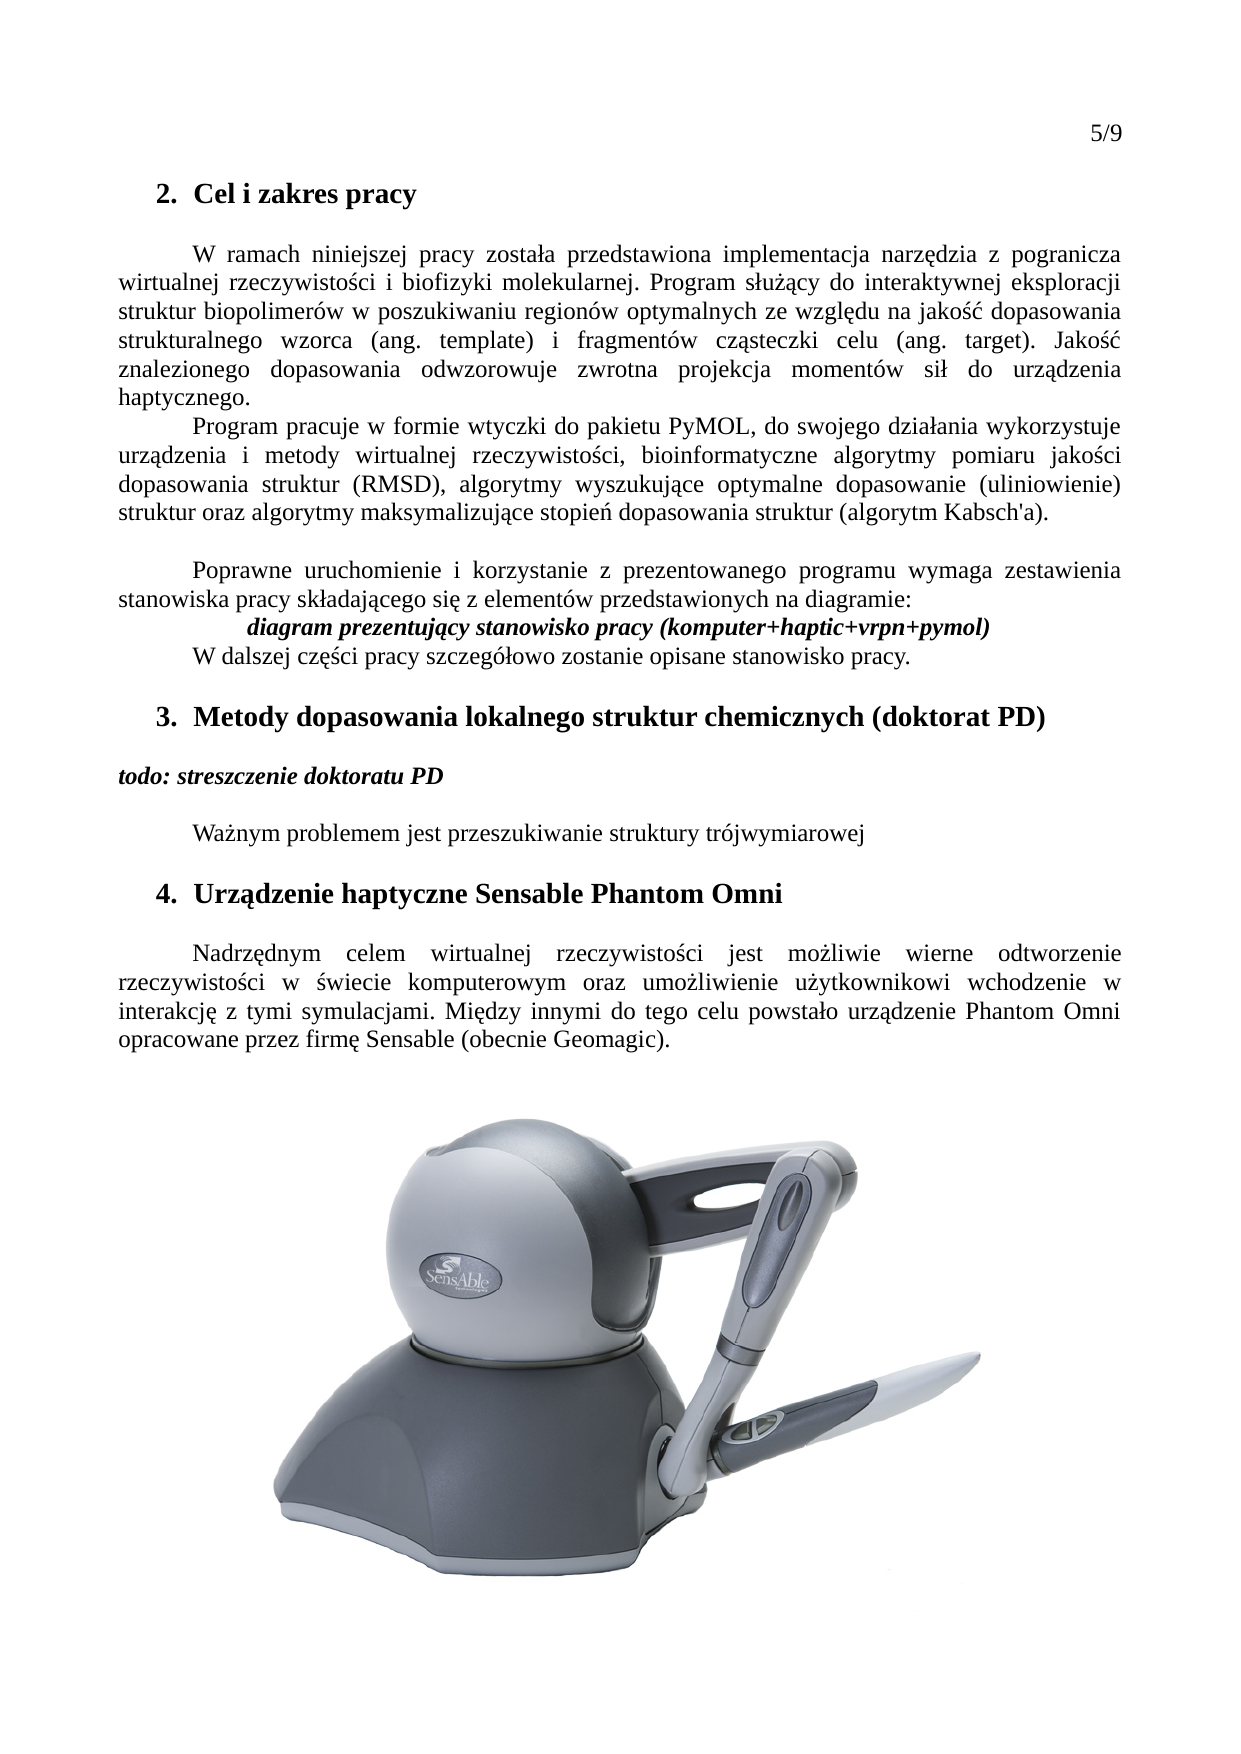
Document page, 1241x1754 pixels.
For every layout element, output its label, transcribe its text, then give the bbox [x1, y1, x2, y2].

picture [223, 1082, 1017, 1611]
text Program pracuje w formie wtyczki do pakietu PyMOL, do swojego działania wykorzystuje urządzenia i metody wirtualnej rzeczywistości, bioinformatyczne algorytmy pomiaru jakości dopasowania struktur (RMSD), algorytmy wyszukujące optymalne dopasowanie (uliniowienie) struktur oraz algorytmy maksymalizujące stopień dopasowania struktur (algorytm Kabsch'a). [118, 411, 1122, 526]
text Poprawne uruchomienie i korzystanie z prezentowanego programu wymaga zestawienia stanowiska pracy składającego się z elementów przedstawionych na diagramie: [118, 555, 1122, 612]
list Metody dopasowania lokalnego struktur chemicznych (doktorat PD) [156, 699, 1122, 732]
list Urządzenie haptyczne Sensable Phantom Omni [156, 876, 1122, 909]
text todo: streszczenie doktoratu PD [118, 761, 1122, 790]
text Ważnym problemem jest przeszukiwanie struktury trójwymiarowej [118, 818, 1122, 847]
text diagram prezentujący stanowisko pracy (komputer+haptic+vrpn+pymol) [118, 612, 1122, 641]
text W dalszej części pracy szczegółowo zostanie opisane stanowisko pracy. [118, 641, 1122, 670]
list Cel i zakres pracy [156, 176, 1122, 210]
text Nadrzędnym celem wirtualnej rzeczywistości jest możliwie wierne odtworzenie rzeczywistości w świecie komputerowym oraz umożliwienie użytkownikowi wchodzenie w interakcję z tymi symulacjami. Między innymi do tego celu powstało urządzenie Phantom Omni opracowane przez firmę Sensable (obecnie Geomagic). [118, 938, 1122, 1053]
text W ramach niniejszej pracy została przedstawiona implementacja narzędzia z pogranicza wirtualnej rzeczywistości i biofizyki molekularnej. Program służący do interaktywnej eksploracji struktur biopolimerów w poszukiwaniu regionów optymalnych ze względu na jakość dopasowania strukturalnego wzorca (ang. template) i fragmentów cząsteczki celu (ang. target). Jakość znalezionego dopasowania odwzorowuje zwrotna projekcja momentów sił do urządzenia haptycznego. [118, 239, 1122, 411]
